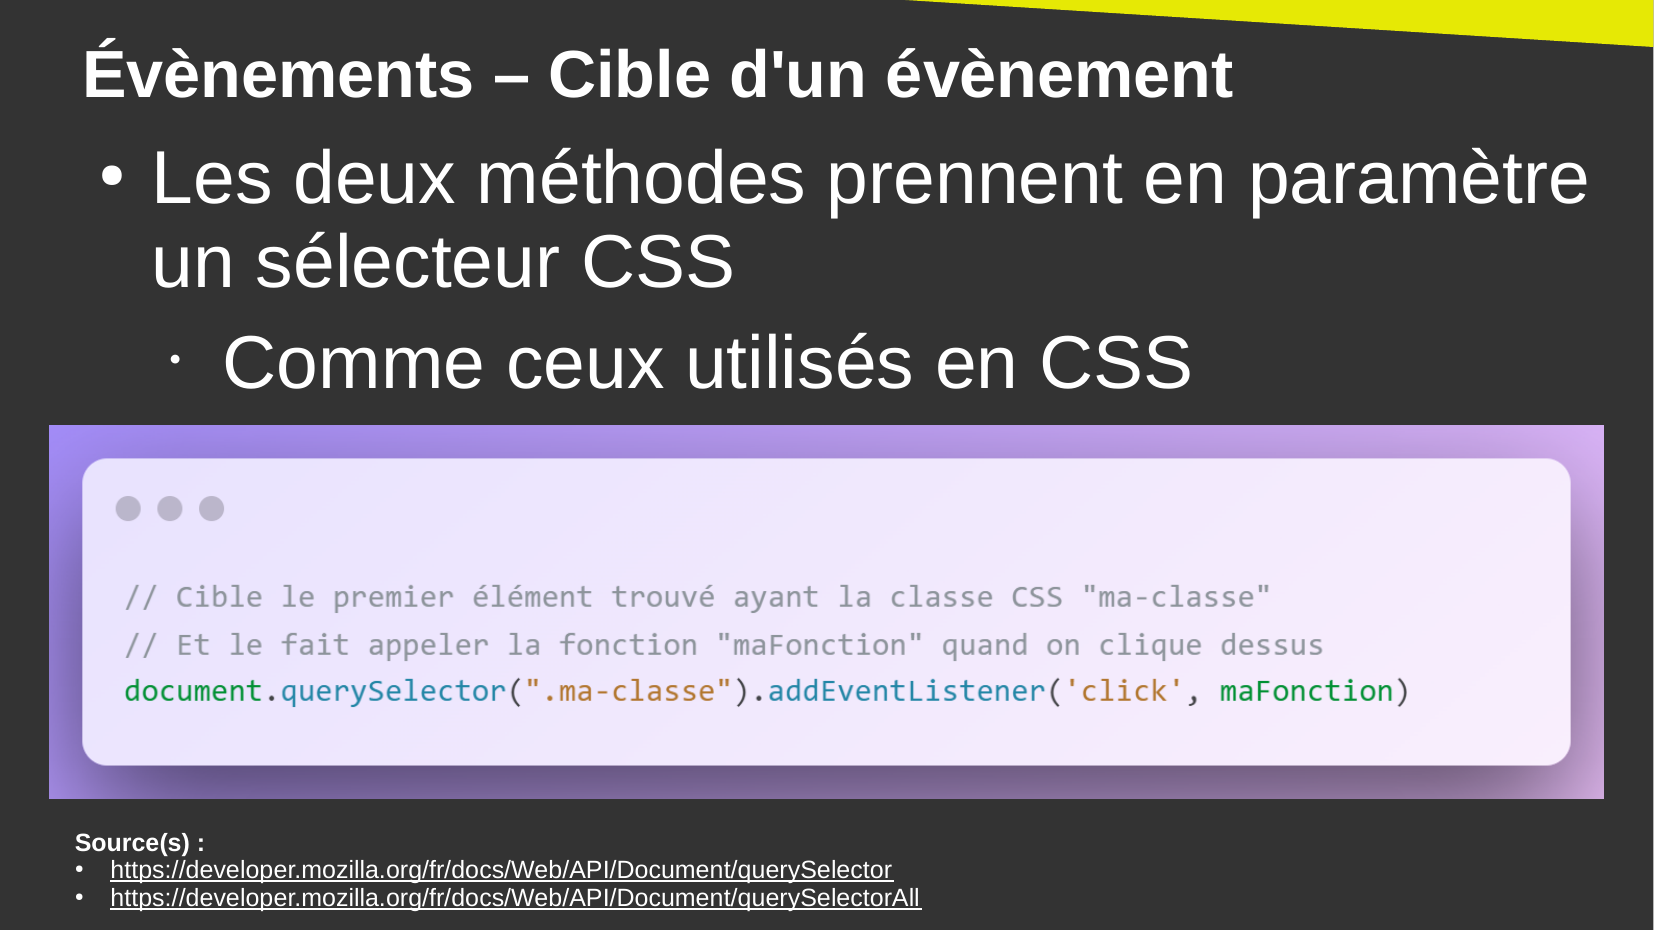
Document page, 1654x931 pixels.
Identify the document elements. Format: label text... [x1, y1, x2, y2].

picture [49, 425, 1604, 799]
text_box [905, 0, 1654, 48]
title Évènements – Cible d'un évènement [82, 37, 1571, 114]
text_box Source(s) : https://developer.mozilla.org/fr/docs/Web/API/Document/querySelector https://developer.mozilla.org/fr/docs/Web/API/Document/querySelectorAll [60, 820, 1583, 920]
list Les deux méthodes prennent en paramètre un sélecteur CSS Comme ceux utilisés en CSS [80, 135, 1620, 426]
